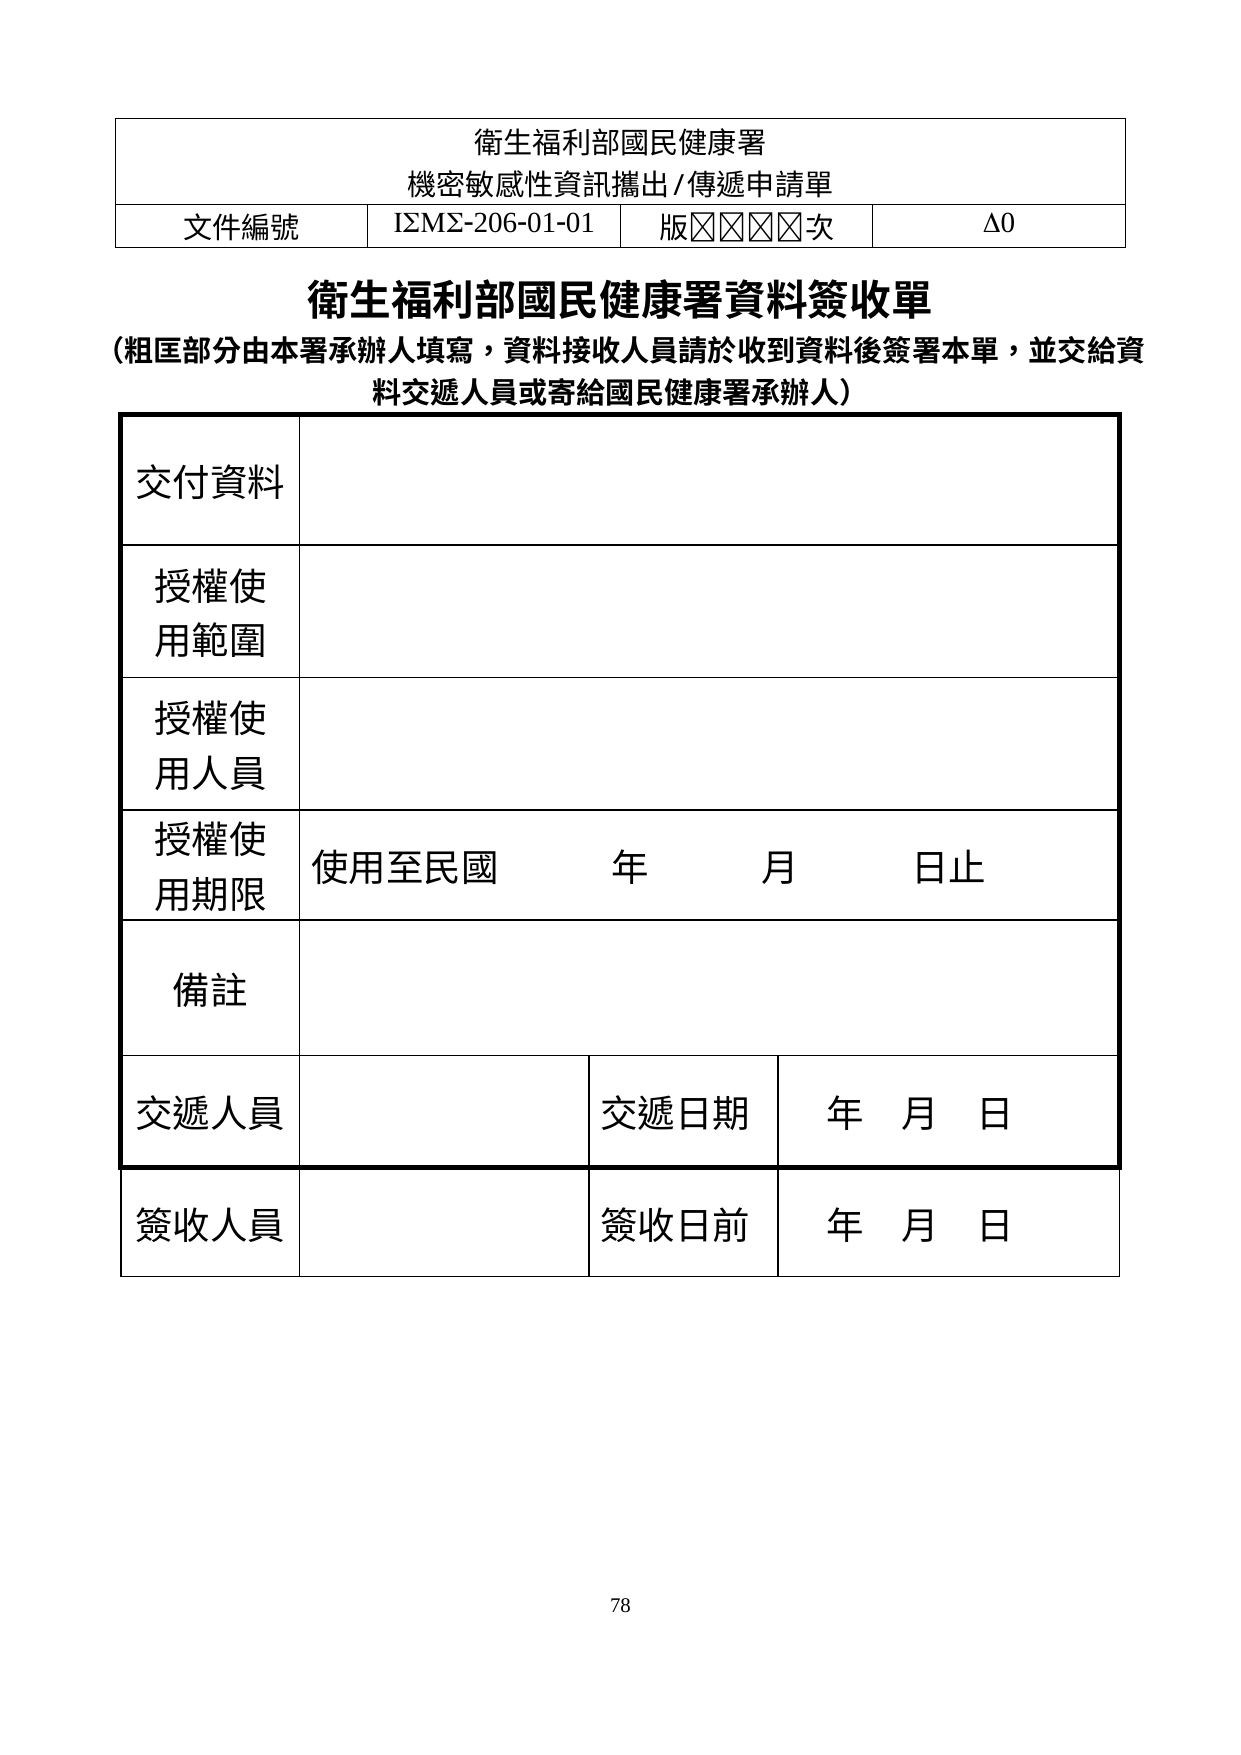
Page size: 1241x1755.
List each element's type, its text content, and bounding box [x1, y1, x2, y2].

table_cell 使用至民國 年 月 日止 [300, 811, 1117, 919]
table_cell 年 月 日 [779, 1170, 1119, 1276]
table_cell 簽收人員 [122, 1170, 299, 1276]
text （粗匡部分由本署承辦人填寫，資料接收人員請於收到資料後簽署本單，並交給資料交遞人員或寄給國民健康署承辦人） [89, 327, 1152, 412]
table_cell 簽收日前 [590, 1170, 777, 1276]
table_cell 年 月 日 [779, 1056, 1117, 1165]
table_cell [300, 921, 1117, 1055]
table_cell [300, 1056, 588, 1165]
table_cell 交遞日期 [590, 1056, 777, 1165]
table_cell 授權使 用範圍 [123, 546, 299, 677]
table_cell 授權使 用期限 [123, 811, 299, 919]
table_cell [300, 678, 1117, 809]
table_header [300, 417, 1117, 544]
table_cell [300, 546, 1117, 677]
table_cell [300, 1170, 588, 1276]
table_cell 交遞人員 [123, 1056, 299, 1165]
text 衛生福利部國民健康署資料簽收單 [89, 267, 1152, 327]
table_cell 備註 [123, 921, 299, 1055]
table_header 交付資料 [123, 417, 299, 544]
table_cell 授權使 用人員 [123, 678, 299, 809]
